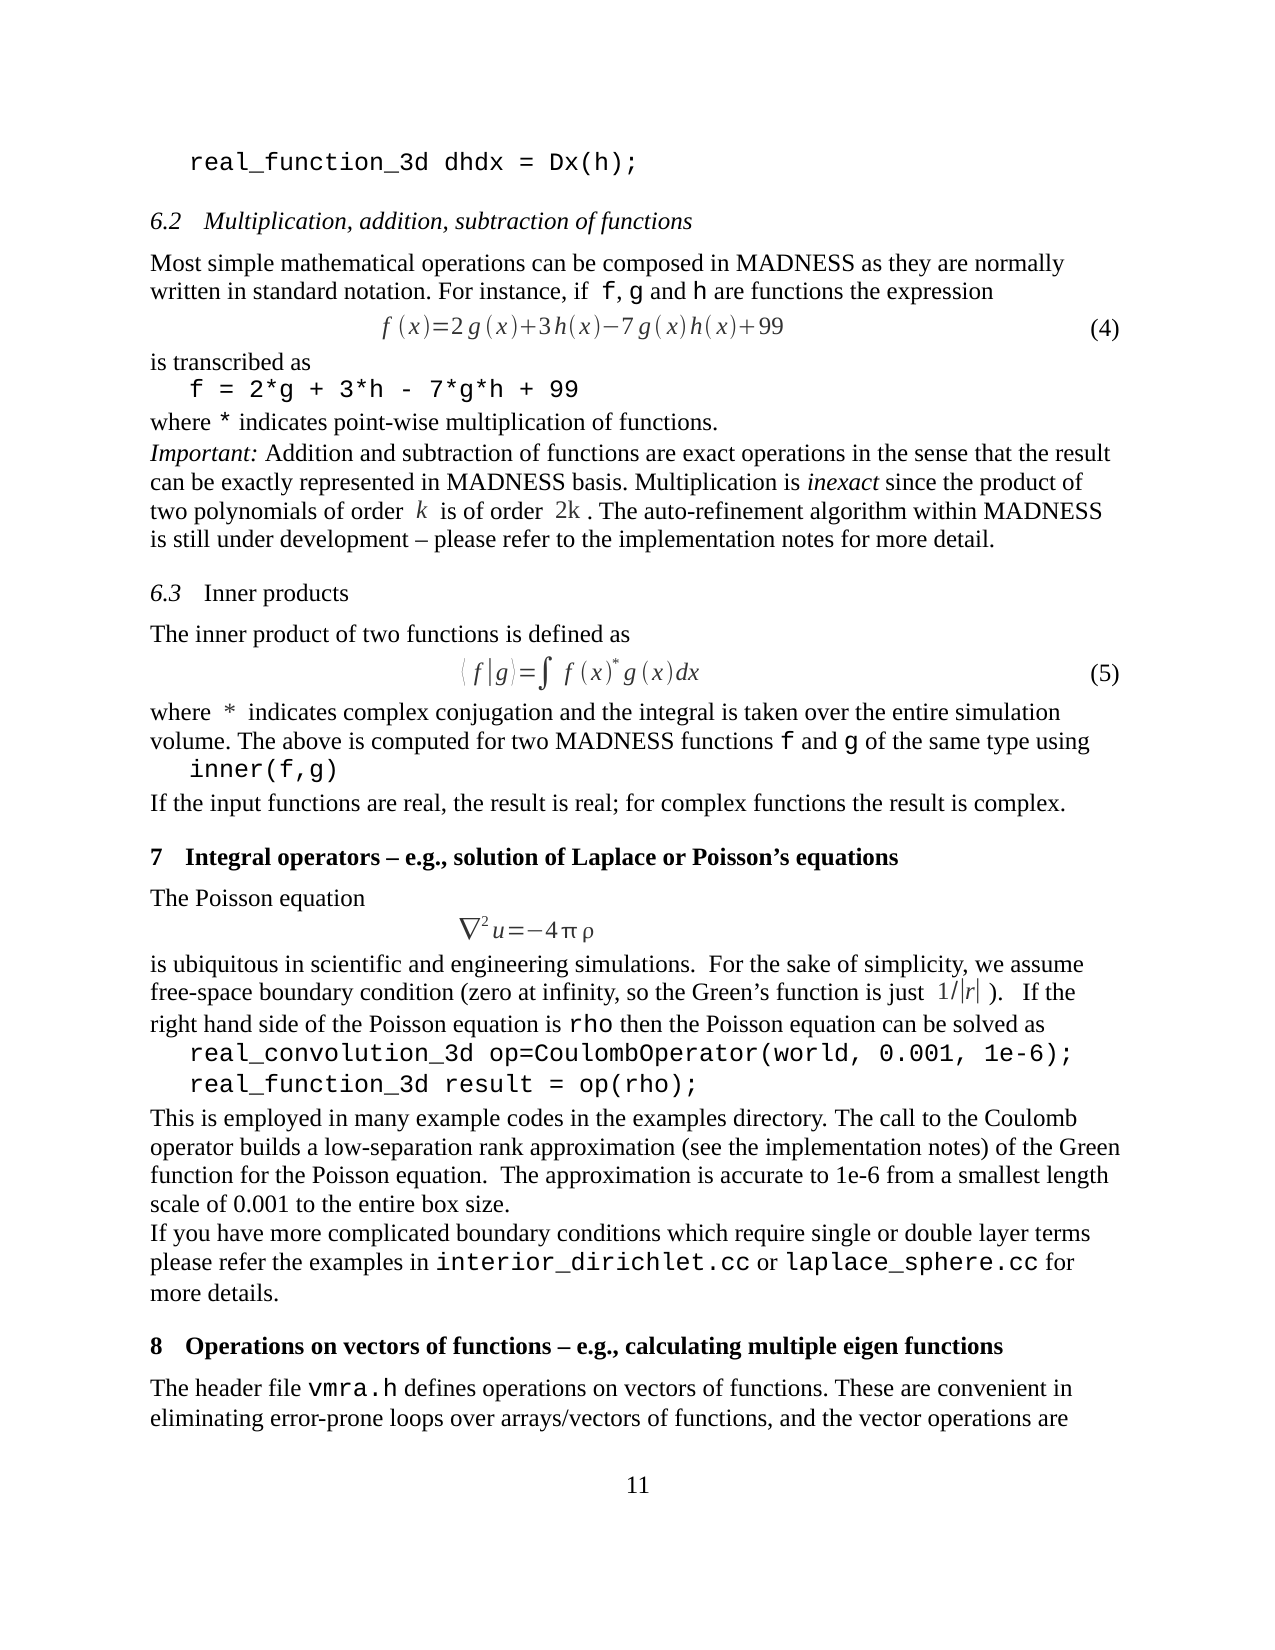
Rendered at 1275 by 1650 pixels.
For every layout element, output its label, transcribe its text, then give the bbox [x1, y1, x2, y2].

text f = 2*g + 3*h - 7*g*h + 99 [189, 376, 1125, 404]
table_header [150, 648, 1017, 697]
table_header [150, 307, 1017, 347]
subtitle Multiplication, addition, subtraction of functions [150, 206, 1125, 235]
text Most simple mathematical operations can be composed in MADNESS as they are normally written in standard notation. For instance, if f, g and h are functions the expression [150, 248, 1125, 307]
table_header (5) [1017, 648, 1125, 697]
text The header file vmra.h defines operations on vectors of functions. These are convenient in eliminating error-prone loops over arrays/vectors of functions, and the vector operations are [150, 1373, 1125, 1432]
subtitle Inner products [150, 578, 1125, 607]
text where * indicates point-wise multiplication of functions. [150, 407, 1125, 438]
text where indicates complex conjugation and the integral is taken over the entire simulation volume. The above is computed for two MADNESS functions f and g of the same type using [150, 697, 1125, 757]
text is ubiquitous in scientific and engineering simulations. For the sake of simplicity, we assume free-space boundary condition (zero at infinity, so the Green’s function is just ). If the right hand side of the Poisson equation is rho then the Poisson equation can be solved as [150, 949, 1125, 1040]
text real_function_3d dhdx = Dx(h); [189, 150, 1125, 178]
text real_convolution_3d op=CoulombOperator(world, 0.001, 1e-6); [189, 1040, 1125, 1069]
text is transcribed as [150, 347, 1125, 376]
text The inner product of two functions is defined as [150, 619, 1125, 648]
table_header (4) [1017, 307, 1125, 347]
subtitle Operations on vectors of functions – e.g., calculating multiple eigen functions [150, 1331, 1125, 1360]
text This is employed in many example codes in the examples directory. The call to the Coulomb operator builds a low-separation rank approximation (see the implementation notes) of the Green function for the Poisson equation. The approximation is accurate to 1e-6 from a smallest length scale of 0.001 to the entire box size. [150, 1103, 1125, 1218]
text The Poisson equation [150, 883, 1125, 912]
text inner(f,g) [189, 757, 1125, 785]
text real_function_3d result = op(rho); [189, 1072, 1125, 1100]
text If you have more complicated boundary conditions which require single or double layer terms please refer the examples in interior_dirichlet.cc or laplace_sphere.cc for more details. [150, 1218, 1125, 1306]
text Important: Addition and subtraction of functions are exact operations in the sense that the result can be exactly represented in MADNESS basis. Multiplication is inexact since the product of two polynomials of order is of order . The auto-refinement algorithm within MADNESS is still under development – please refer to the implementation notes for more detail. [150, 438, 1125, 553]
text If the input functions are real, the result is real; for complex functions the result is complex. [150, 788, 1125, 817]
subtitle Integral operators – e.g., solution of Laplace or Poisson’s equations [150, 842, 1125, 871]
